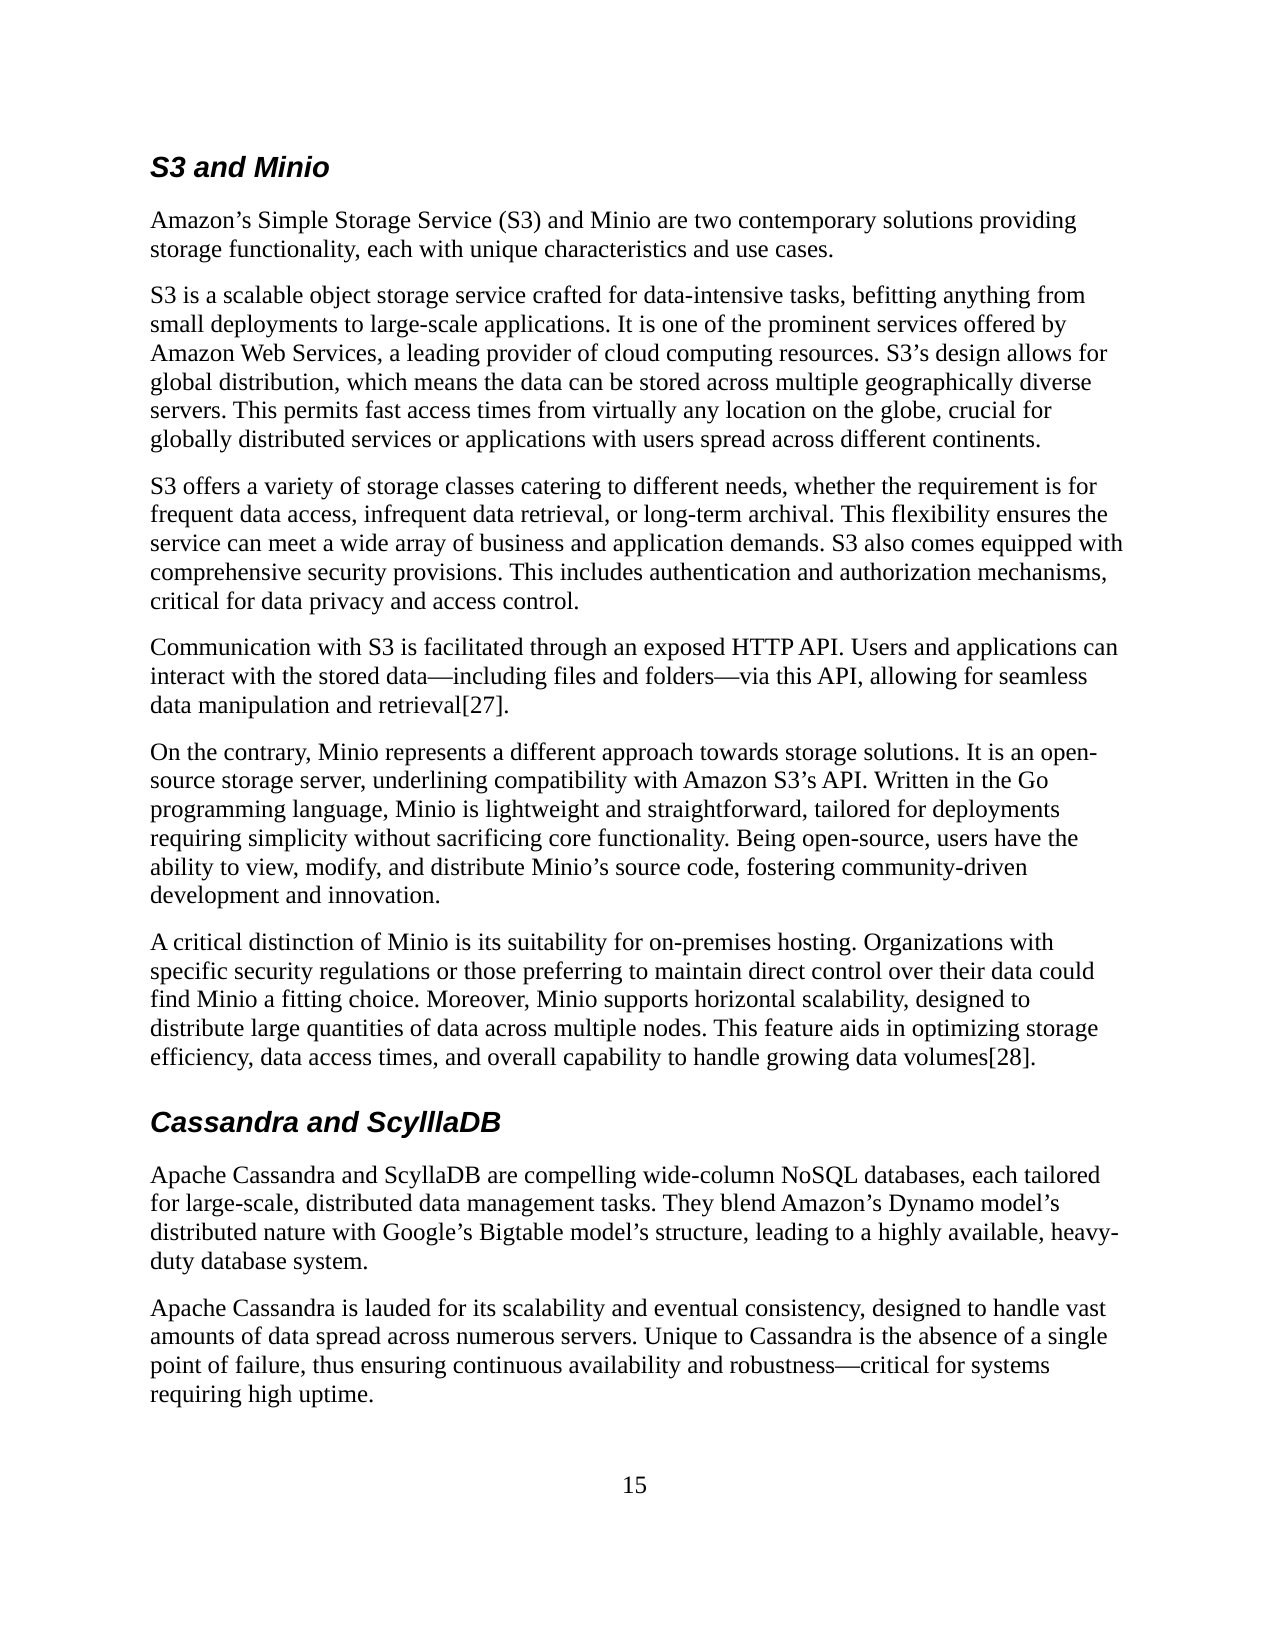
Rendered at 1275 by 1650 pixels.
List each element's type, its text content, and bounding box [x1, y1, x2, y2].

text S3 offers a variety of storage classes catering to different needs, whether the requirement is for frequent data access, infrequent data retrieval, or long-term archival. This flexibility ensures the service can meet a wide array of business and application demands. S3 also comes equipped with comprehensive security provisions. This includes authentication and authorization mechanisms, critical for data privacy and access control. [150, 471, 1125, 614]
text Communication with S3 is facilitated through an exposed HTTP API. Users and applications can interact with the stored data—including files and folders—via this API, allowing for seamless data manipulation and retrieval[27]. [150, 632, 1125, 719]
text Apache Cassandra and ScyllaDB are compelling wide-column NoSQL databases, each tailored for large-scale, distributed data management tasks. They blend Amazon’s Dynamo model’s distributed nature with Google’s Bigtable model’s structure, leading to a highly available, heavy-duty database system. [150, 1160, 1125, 1275]
text A critical distinction of Minio is its suitability for on-premises hosting. Organizations with specific security regulations or those preferring to maintain direct control over their data could find Minio a fitting choice. Moreover, Minio supports horizontal scalability, designed to distribute large quantities of data across multiple nodes. This feature aids in optimizing storage efficiency, data access times, and overall capability to handle growing data volumes[28]. [150, 927, 1125, 1071]
text On the contrary, Minio represents a different approach towards storage solutions. It is an open-source storage server, underlining compatibility with Amazon S3’s API. Written in the Go programming language, Minio is lightweight and straightforward, tailored for deployments requiring simplicity without sacrificing core functionality. Being open-source, users have the ability to view, modify, and distribute Minio’s source code, fostering community-driven development and innovation. [150, 737, 1125, 909]
text S3 is a scalable object storage service crafted for data-intensive tasks, befitting anything from small deployments to large-scale applications. It is one of the prominent services offered by Amazon Web Services, a leading provider of cloud computing resources. S3’s design allows for global distribution, which means the data can be stored across multiple geographically diverse servers. This permits fast access times from virtually any location on the globe, crucial for globally distributed services or applications with users spread across different continents. [150, 280, 1125, 453]
subtitle S3 and Minio [150, 150, 1125, 183]
text Amazon’s Simple Storage Service (S3) and Minio are two contemporary solutions providing storage functionality, each with unique characteristics and use cases. [150, 205, 1125, 262]
subtitle Cassandra and ScylllaDB [150, 1105, 1125, 1138]
text Apache Cassandra is lauded for its scalability and eventual consistency, designed to handle vast amounts of data spread across numerous servers. Unique to Cassandra is the absence of a single point of failure, thus ensuring continuous availability and robustness—critical for systems requiring high uptime. [150, 1293, 1125, 1408]
